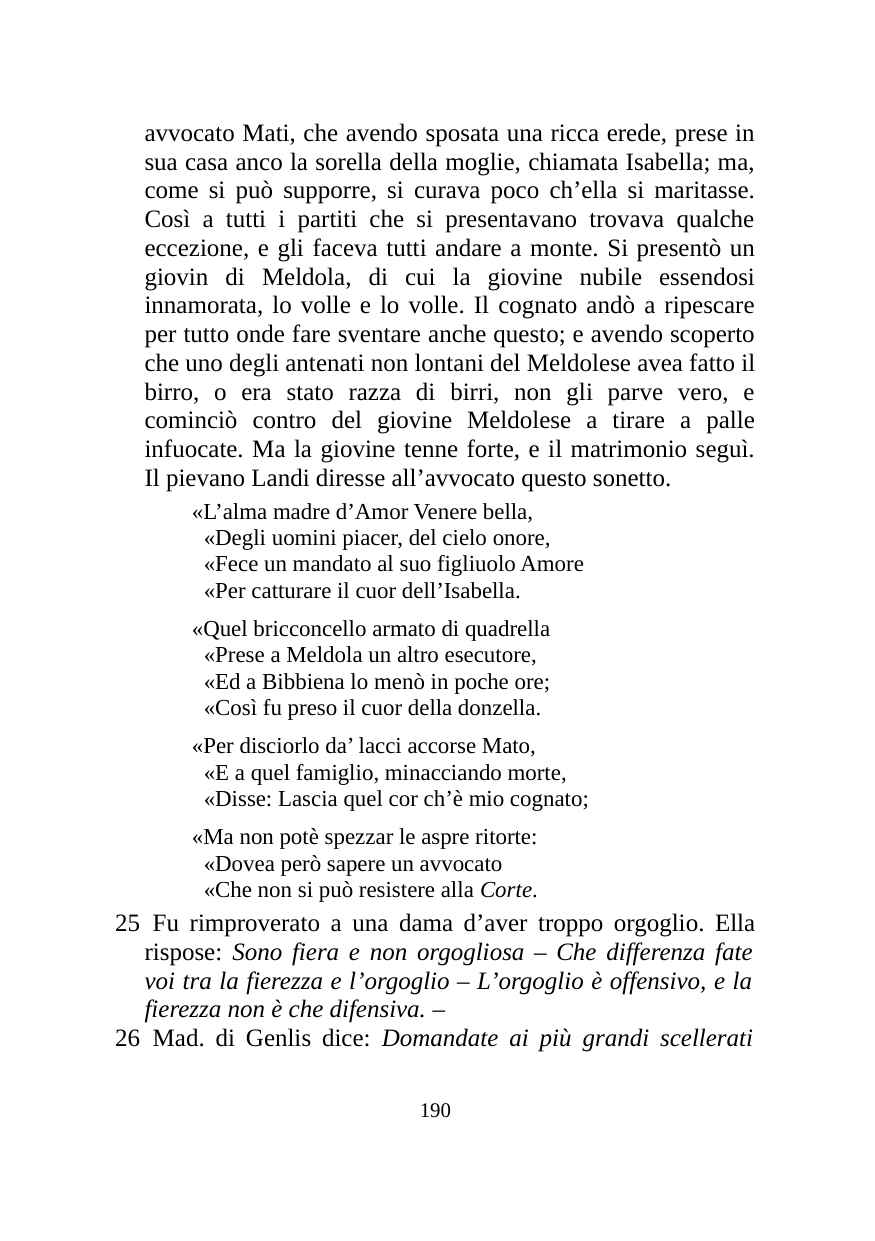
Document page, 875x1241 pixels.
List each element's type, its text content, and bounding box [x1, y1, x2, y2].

text Mad. di Genlis dice: Domandate ai più grandi scellerati [115, 1023, 755, 1052]
text Fu rimproverato a una dama d’aver troppo orgoglio. Ella rispose: Sono fiera e non orgogliosa – Che differenza fate voi tra la fierezza e l’orgoglio – L’orgoglio è offensivo, e la fierezza non è che difensiva. – [115, 908, 755, 1023]
text «Per disciorlo da’ lacci accorse Mato, «E a quel famiglio, minacciando morte, «Disse: Lascia quel cor ch’è mio cognato; [192, 732, 755, 811]
text avvocato Mati, che avendo sposata una ricca erede, prese in sua casa anco la sorella della moglie, chiamata Isabella; ma, come si può supporre, si curava poco ch’ella si maritasse. Così a tutti i partiti che si presentavano trovava qualche eccezione, e gli faceva tutti andare a monte. Si presentò un giovin di Meldola, di cui la giovine nubile essendosi innamorata, lo volle e lo volle. Il cognato andò a ripescare per tutto onde fare sventare anche questo; e avendo scoperto che uno degli antenati non lontani del Meldolese avea fatto il birro, o era stato razza di birri, non gli parve vero, e cominciò contro del giovine Meldolese a tirare a palle infuocate. Ma la giovine tenne forte, e il matrimonio seguì. Il pievano Landi diresse all’avvocato questo sonetto. [115, 118, 755, 492]
text «Quel bricconcello armato di quadrella «Prese a Meldola un altro esecutore, «Ed a Bibbiena lo menò in poche ore; «Così fu preso il cuor della donzella. [192, 615, 755, 721]
text «Ma non potè spezzar le aspre ritorte: «Dovea però sapere un avvocato «Che non si può resistere alla Corte. [192, 823, 755, 902]
text «L’alma madre d’Amor Venere bella, «Degli uomini piacer, del cielo onore, «Fece un mandato al suo figliuolo Amore «Per catturare il cuor dell’Isabella. [192, 498, 755, 603]
